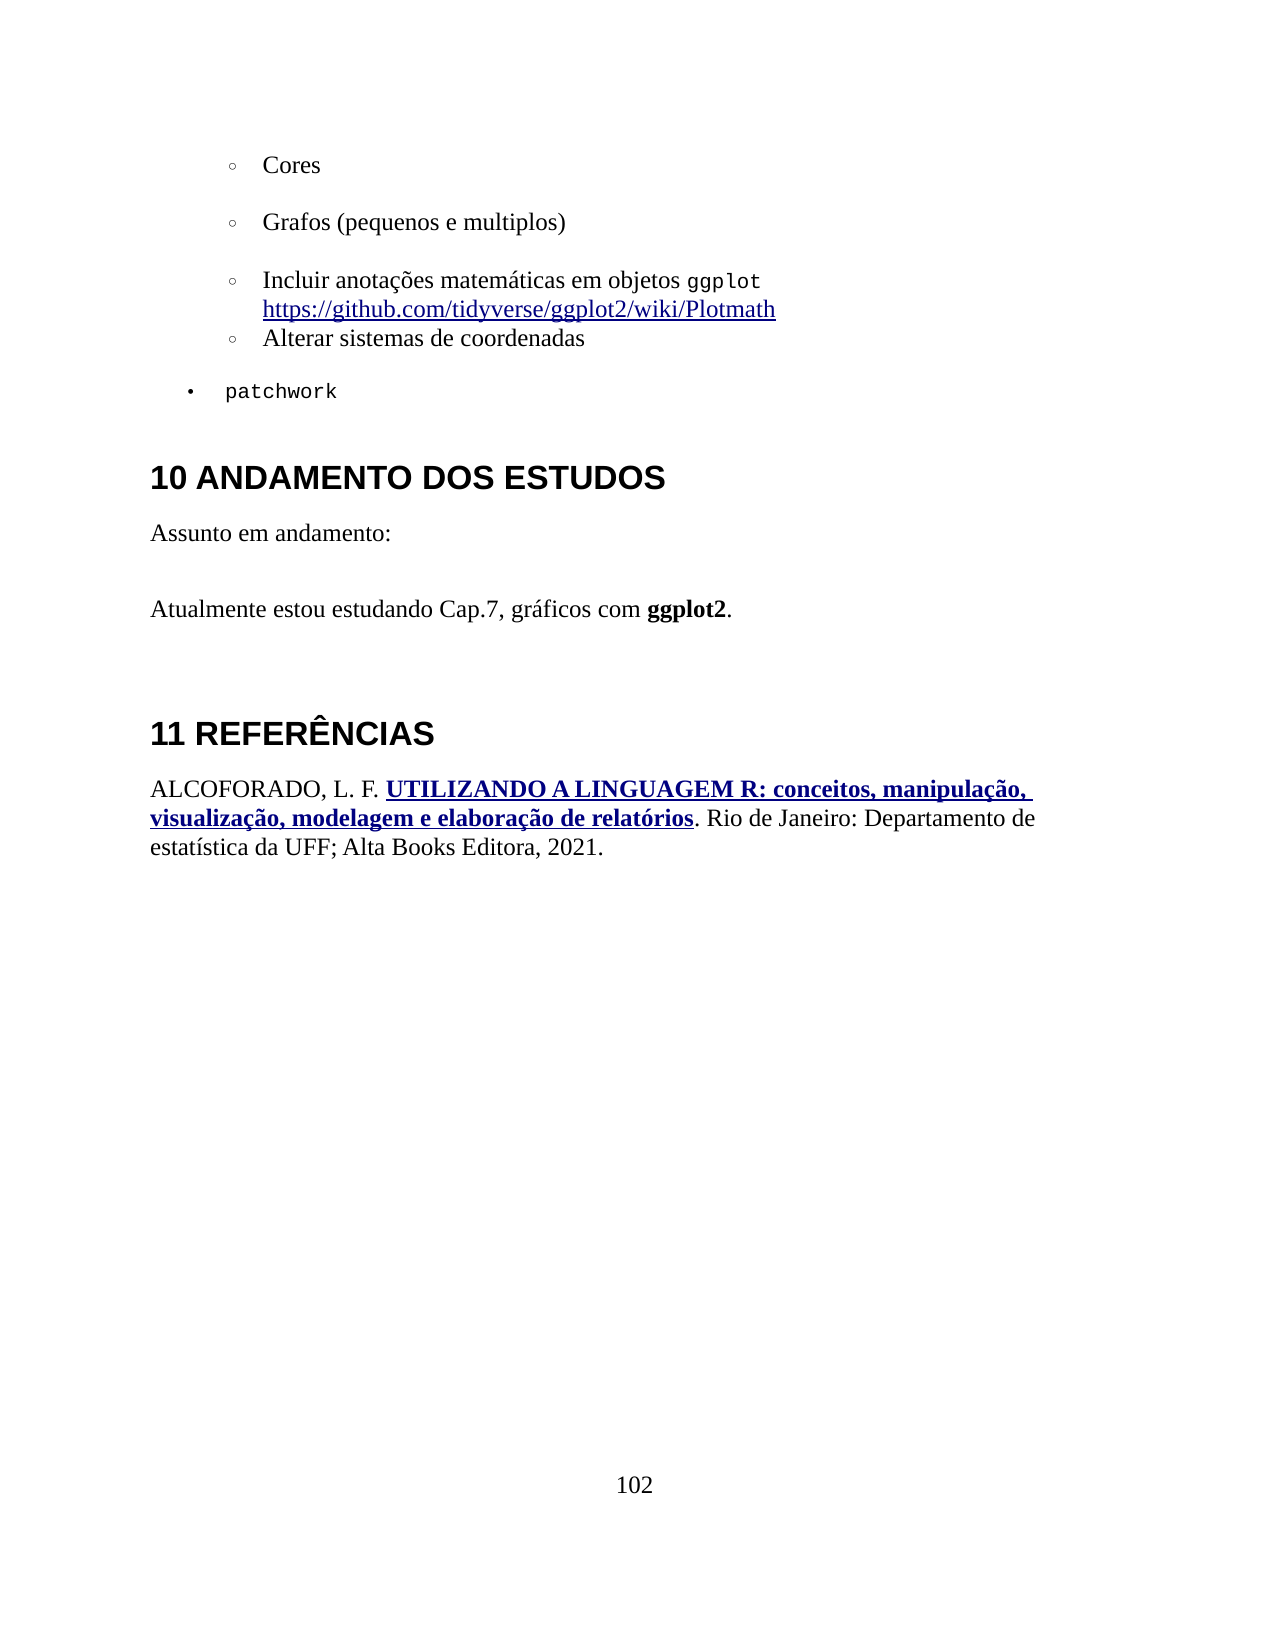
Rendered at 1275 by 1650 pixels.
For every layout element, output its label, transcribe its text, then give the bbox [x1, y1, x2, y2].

list Incluir anotações matemáticas em objetos ggplot https://github.com/tidyverse/ggplot2/wiki/Plotmath [225, 265, 1125, 323]
text Atualmente estou estudando Cap.7, gráficos com ggplot2. [150, 594, 1125, 651]
list patchwork [187, 381, 1125, 404]
list Alterar sistemas de coordenadas [225, 323, 1125, 381]
list Grafos (pequenos e multiplos) [225, 207, 1125, 265]
text Assunto em andamento: [150, 518, 1125, 576]
text ALCOFORADO, L. F. UTILIZANDO A LINGUAGEM R: conceitos, manipulação, visualização, modelagem e elaboração de relatórios. Rio de Janeiro: Departamento de estatística da UFF; Alta Books Editora, 2021. [150, 774, 1125, 860]
subtitle 11 REFERÊNCIAS [150, 714, 1125, 753]
subtitle 10 ANDAMENTO DOS ESTUDOS [150, 458, 1125, 497]
list Cores [225, 150, 1125, 207]
